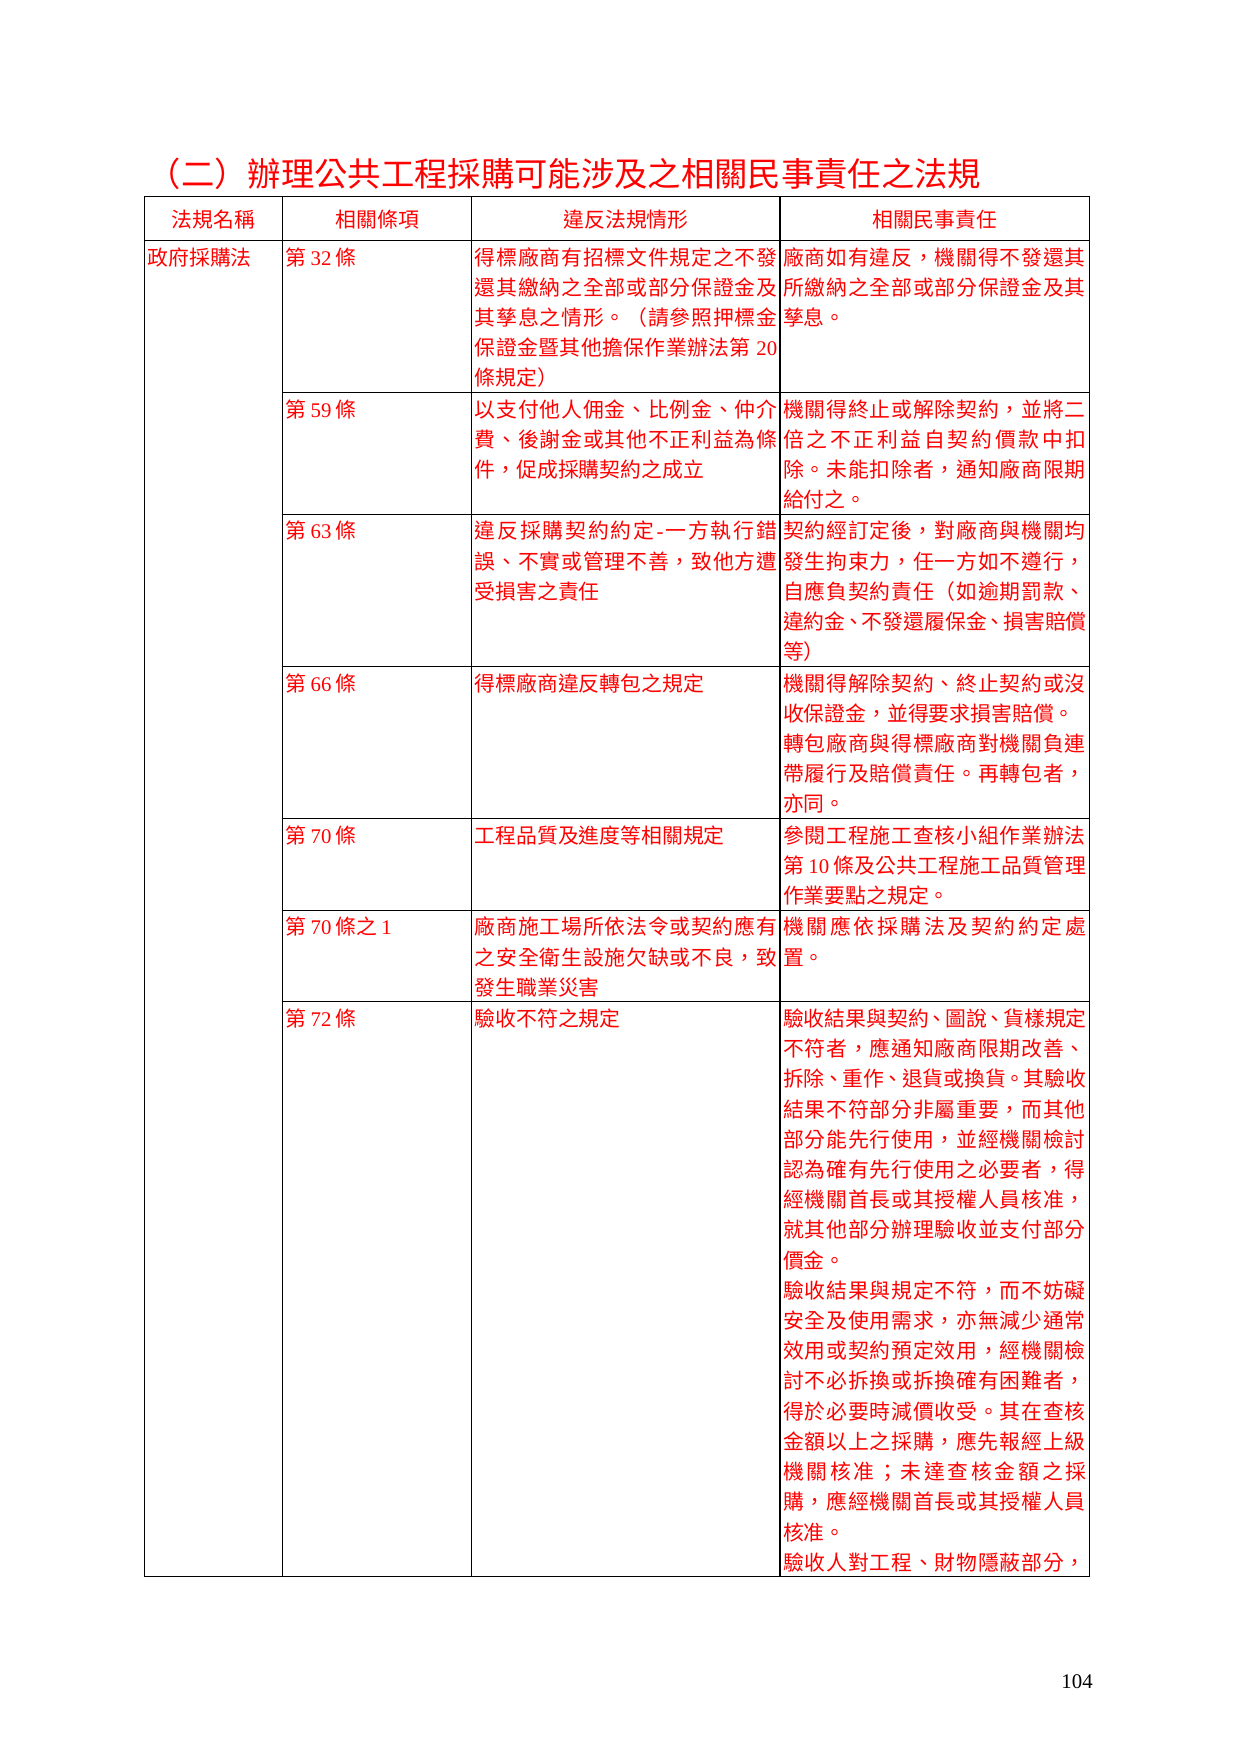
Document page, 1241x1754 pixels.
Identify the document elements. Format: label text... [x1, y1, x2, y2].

table_header 違反法規情形 [472, 197, 779, 240]
table_cell 違反採購契約約定-一方執行錯誤、不實或管理不善，致他方遭受損害之責任 [472, 515, 779, 666]
table_cell 第32條 [283, 241, 471, 392]
text （二）辦理公共工程採購可能涉及之相關民事責任之法規 [148, 148, 1092, 196]
table_cell 第70條 [283, 819, 471, 909]
table_cell 驗收結果與契約、圖說、貨樣規定不符者，應通知廠商限期改善、拆除、重作、退貨或換貨。其驗收結果不符部分非屬重要，而其他部分能先行使用，並經機關檢討認為確有先行使用之必要者，得經機關首長或其授權人員核准，就其他部分辦理驗收並支付部分價金。 驗收結果與規定不符，而不妨礙安全及使用需求，亦無減少通常效用或契約預定效用，經機關檢討不必拆換或拆換確有困難者，得於必要時減價收受。其在查核金額以上之採購，應先報經上級機關核准；未達查核金額之採購，應經機關首長或其授權人員核准。 驗收人對工程、財物隱蔽部分， [781, 1002, 1089, 1576]
table_cell 廠商如有違反，機關得不發還其所繳納之全部或部分保證金及其孳息。 [781, 241, 1089, 392]
table_cell 以支付他人佣金、比例金、仲介費、後謝金或其他不正利益為條件，促成採購契約之成立 [472, 393, 779, 514]
table_cell 第70條之1 [283, 911, 471, 1001]
table_cell 工程品質及進度等相關規定 [472, 819, 779, 909]
table_cell 驗收不符之規定 [472, 1002, 779, 1576]
table_cell 第59條 [283, 393, 471, 514]
table_cell 得標廠商違反轉包之規定 [472, 667, 779, 818]
table_cell 廠商施工場所依法令或契約應有之安全衛生設施欠缺或不良，致發生職業災害 [472, 911, 779, 1001]
table_cell 第66條 [283, 667, 471, 818]
table_header 相關條項 [283, 197, 471, 240]
table_cell 政府採購法 [145, 241, 282, 1576]
table_header 法規名稱 [145, 197, 282, 240]
table_cell 機關得終止或解除契約，並將二倍之不正利益自契約價款中扣除。未能扣除者，通知廠商限期給付之。 [781, 393, 1089, 514]
table_cell 得標廠商有招標文件規定之不發還其繳納之全部或部分保證金及其孳息之情形。（請參照押標金保證金暨其他擔保作業辦法第20條規定） [472, 241, 779, 392]
table_cell 參閱工程施工查核小組作業辦法第10條及公共工程施工品質管理作業要點之規定。 [781, 819, 1089, 909]
table_header 相關民事責任 [781, 197, 1089, 240]
table_cell 契約經訂定後，對廠商與機關均發生拘束力，任一方如不遵行，自應負契約責任（如逾期罰款、違約金、不發還履保金、損害賠償等） [781, 515, 1089, 666]
table_cell 第72條 [283, 1002, 471, 1576]
table_cell 機關得解除契約、終止契約或沒收保證金，並得要求損害賠償。 轉包廠商與得標廠商對機關負連帶履行及賠償責任。再轉包者，亦同。 [781, 667, 1089, 818]
table_cell 第63條 [283, 515, 471, 666]
table_cell 機關應依採購法及契約約定處置。 [781, 911, 1089, 1001]
